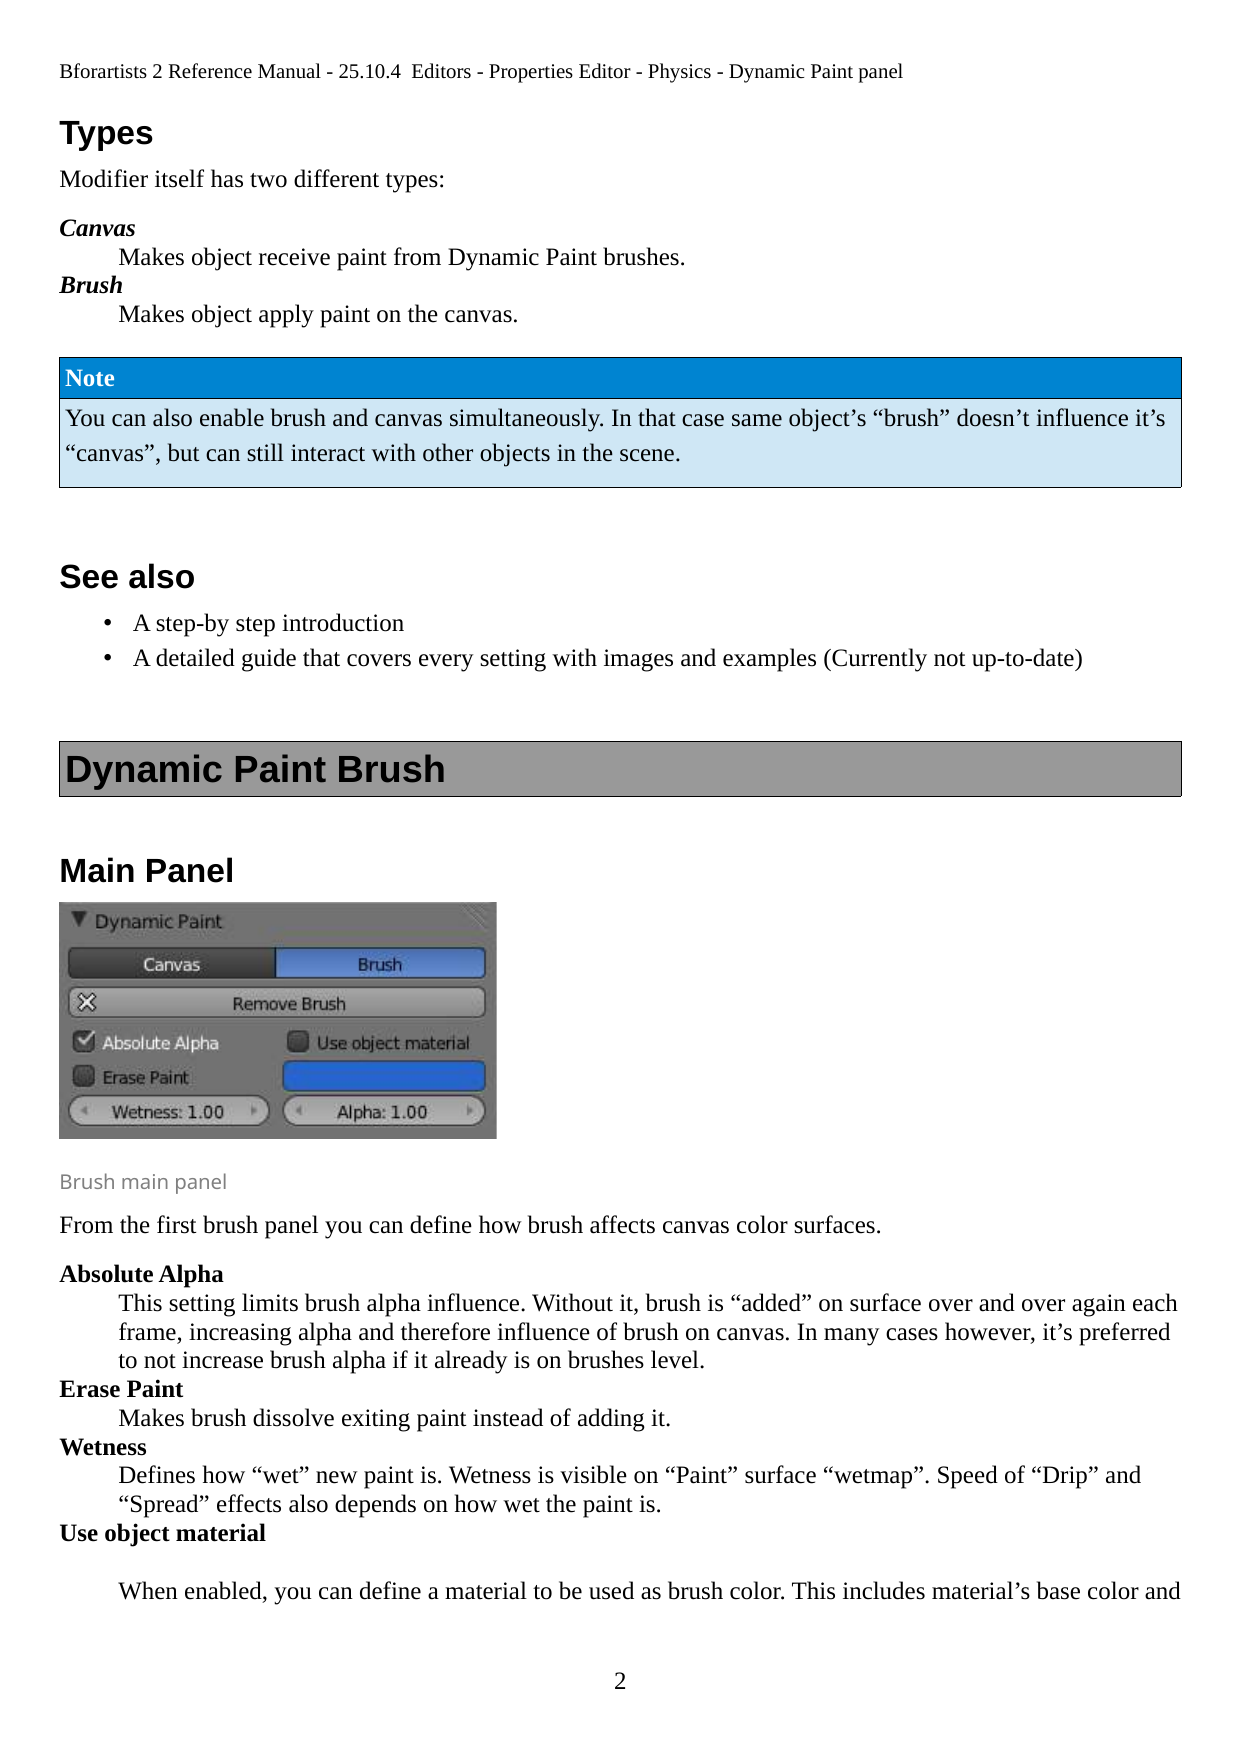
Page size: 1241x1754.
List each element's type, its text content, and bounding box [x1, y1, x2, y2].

table_header Dynamic Paint Brush [60, 742, 1181, 796]
subtitle Erase Paint [59, 1374, 1181, 1403]
subtitle Types [59, 113, 1181, 151]
subtitle Absolute Alpha [59, 1259, 1181, 1288]
list Makes object receive paint from Dynamic Paint brushes. [118, 242, 1181, 270]
text Modifier itself has two different types: [59, 164, 1181, 192]
subtitle See also [59, 557, 1181, 596]
list Makes brush dissolve exiting paint instead of adding it. [118, 1403, 1181, 1432]
subtitle Main Panel [59, 851, 1181, 890]
text When enabled, you can define a material to be used as brush color. This includes material’s base color and [118, 1576, 1181, 1605]
subtitle Use object material [59, 1518, 1181, 1547]
list A detailed guide that covers every setting with images and examples (Currently not up-to-date) [103, 643, 1181, 671]
table_header Note [60, 358, 1181, 398]
subtitle Canvas [59, 213, 1181, 242]
picture [59, 902, 497, 1139]
text Brush main panel [59, 1164, 1181, 1196]
subtitle Wetness [59, 1432, 1181, 1461]
list Defines how “wet” new paint is. Wetness is visible on “Paint” surface “wetmap”. Speed of “Drip” and “Spread” effects also depends on how wet the paint is. [118, 1461, 1181, 1518]
table_cell You can also enable brush and canvas simultaneously. In that case same object’s “brush” doesn’t influence it’s “canvas”, but can still interact with other objects in the scene. [60, 399, 1181, 487]
subtitle Brush [59, 270, 1181, 299]
list This setting limits brush alpha influence. Without it, brush is “added” on surface over and over again each frame, increasing alpha and therefore influence of brush on canvas. In many cases however, it’s preferred to not increase brush alpha if it already is on brushes level. [118, 1288, 1181, 1374]
text From the first brush panel you can define how brush affects canvas color surfaces. [59, 1210, 1181, 1239]
list Makes object apply paint on the canvas. [118, 299, 1181, 328]
list A step-by step introduction [103, 608, 1181, 637]
